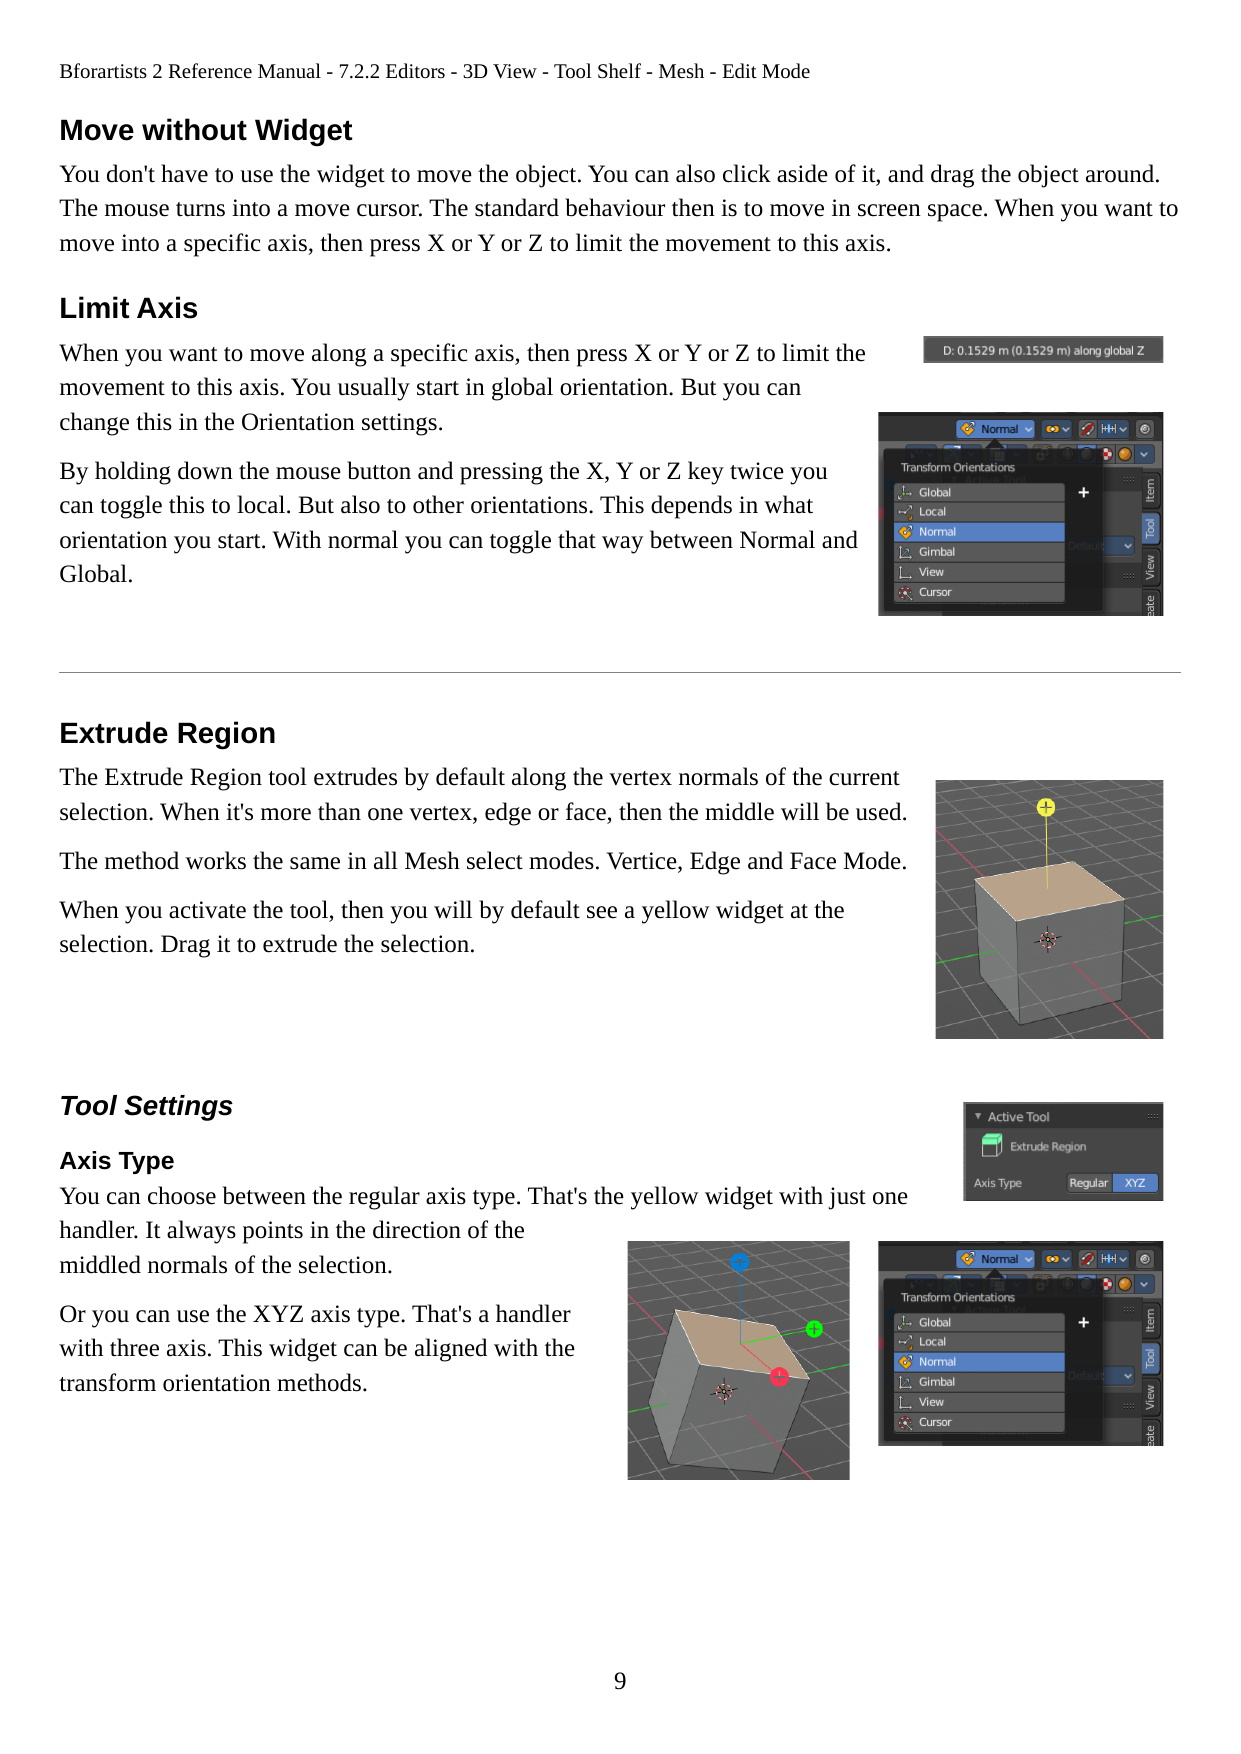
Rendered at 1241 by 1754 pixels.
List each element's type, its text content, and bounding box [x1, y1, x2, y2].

text When you want to move along a specific axis, then press X or Y or Z to limit the movement to this axis. You usually start in global orientation. But you can change this in the Orientation settings. [59, 338, 1181, 435]
picture [878, 1241, 1164, 1446]
picture [627, 1241, 850, 1480]
subtitle Tool Settings [59, 1089, 1181, 1121]
text You can choose between the regular axis type. That's the yellow widget with just one handler. It always points in the direction of the middled normals of the selection. [59, 1181, 1181, 1278]
text The Extrude Region tool extrudes by default along the vertex normals of the current selection. When it's more than one vertex, edge or face, then the middle will be used. [59, 762, 1181, 826]
picture [923, 336, 1164, 363]
picture [878, 412, 1164, 616]
text By holding down the mouse button and pressing the X, Y or Z key twice you can toggle this to local. But also to other orientations. This depends in what orientation you start. With normal you can toggle that way between Normal and Global. [59, 456, 878, 588]
text When you activate the tool, then you will by default see a yellow widget at the selection. Drag it to extrude the selection. [59, 895, 935, 958]
subtitle Move without Widget [59, 113, 1181, 146]
picture [963, 1102, 1164, 1201]
subtitle Axis Type [59, 1146, 963, 1174]
subtitle [1164, 1146, 1181, 1174]
subtitle Limit Axis [59, 291, 1181, 325]
text You don't have to use the widget to move the object. You can also click aside of it, and drag the object around. The mouse turns into a move cursor. The standard behaviour then is to move in screen space. When you want to move into a specific axis, then press X or Y or Z to limit the movement to this axis. [59, 159, 1181, 257]
text Or you can use the XYZ axis type. That's a handler with three axis. This widget can be aligned with the transform orientation methods. [59, 1299, 627, 1396]
text The method works the same in all Mesh select modes. Vertice, Edge and Face Mode. [59, 846, 935, 874]
text [850, 1299, 878, 1396]
subtitle Extrude Region [59, 716, 1181, 750]
picture [935, 780, 1164, 1039]
